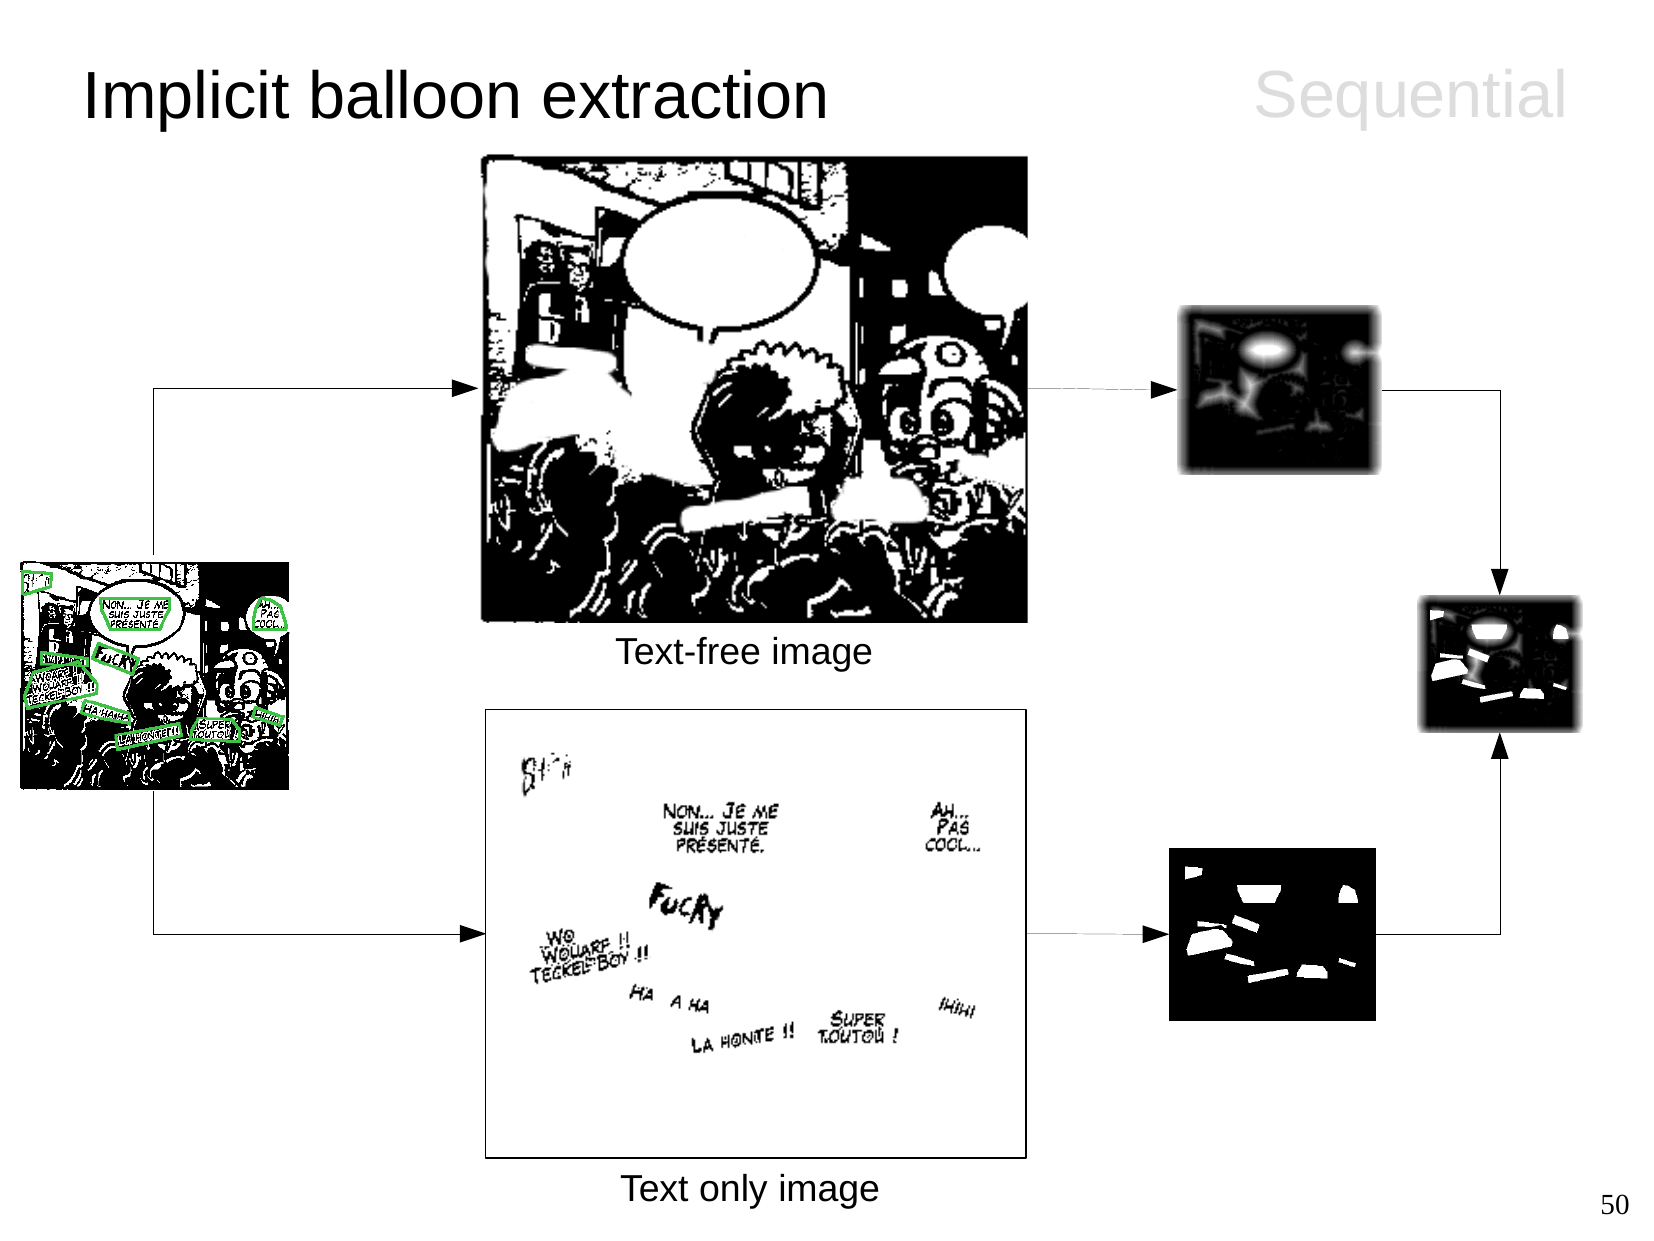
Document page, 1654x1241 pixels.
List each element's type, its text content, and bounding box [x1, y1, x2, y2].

picture [17, 555, 290, 792]
picture [478, 153, 1028, 623]
picture [486, 710, 1026, 1158]
text_box Text-free image [596, 622, 892, 680]
text_box Text only image [602, 1160, 898, 1218]
picture [1417, 595, 1583, 733]
picture [1177, 305, 1382, 475]
picture [1169, 848, 1376, 1021]
title Implicit balloon extraction [82, 49, 1571, 142]
